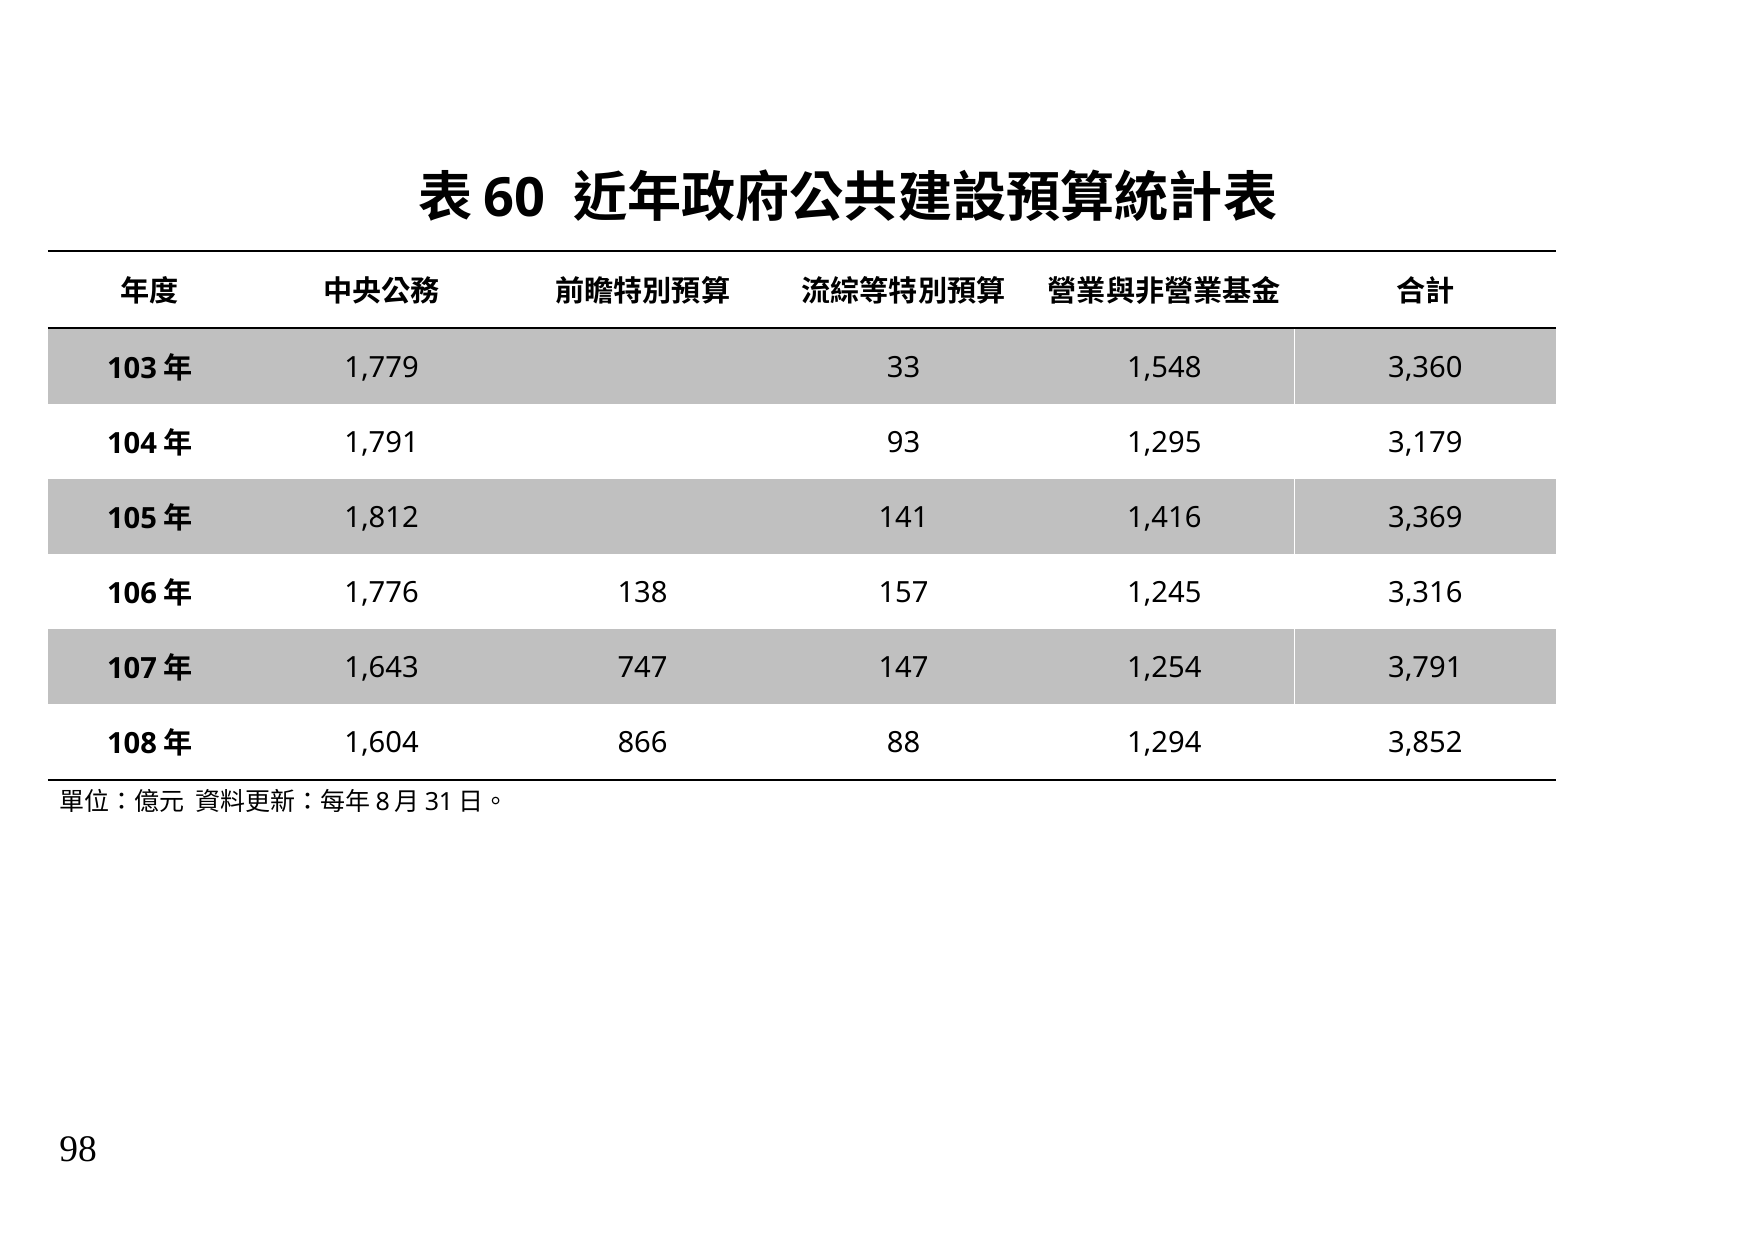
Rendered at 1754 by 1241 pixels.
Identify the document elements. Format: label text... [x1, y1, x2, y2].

table_cell 138 [512, 554, 773, 629]
table_cell 1,779 [251, 329, 512, 404]
table_cell 1,294 [1034, 704, 1294, 779]
table_cell 3,316 [1295, 554, 1556, 629]
table_cell 1,416 [1034, 479, 1294, 554]
table_cell 103年 [48, 329, 251, 404]
table_cell 1,812 [251, 479, 512, 554]
table_cell 1,254 [1034, 629, 1294, 704]
text 單位：億元 資料更新：每年8月31日。 [59, 781, 1636, 818]
table_cell 1,245 [1034, 554, 1294, 629]
table_cell 3,360 [1295, 329, 1556, 404]
table_cell 1,643 [251, 629, 512, 704]
table_header 流綜等特別預算 [773, 252, 1034, 327]
table_cell [512, 329, 773, 404]
table_cell 3,791 [1295, 629, 1556, 704]
table_header 年度 [48, 252, 251, 327]
table_cell 108年 [48, 704, 251, 779]
table_header 前瞻特別預算 [512, 252, 773, 327]
table_cell 1,295 [1034, 404, 1294, 479]
table_cell 107年 [48, 629, 251, 704]
table_cell 3,852 [1295, 704, 1556, 779]
subtitle 表60 近年政府公共建設預算統計表 [59, 137, 1636, 249]
table_cell 93 [773, 404, 1034, 479]
table_header 合計 [1295, 252, 1556, 327]
table_cell [512, 479, 773, 554]
table_cell 1,791 [251, 404, 512, 479]
table_cell 1,776 [251, 554, 512, 629]
table_cell 3,369 [1295, 479, 1556, 554]
table_cell 866 [512, 704, 773, 779]
table_header 中央公務 [251, 252, 512, 327]
table_cell 88 [773, 704, 1034, 779]
table_header 營業與非營業基金 [1034, 252, 1294, 327]
table_cell 1,548 [1034, 329, 1294, 404]
table_cell 141 [773, 479, 1034, 554]
table_cell 104年 [48, 404, 251, 479]
table_cell 747 [512, 629, 773, 704]
table_cell 147 [773, 629, 1034, 704]
table_cell 105年 [48, 479, 251, 554]
table_cell 3,179 [1295, 404, 1556, 479]
table_cell [512, 404, 773, 479]
table_cell 1,604 [251, 704, 512, 779]
table_cell 157 [773, 554, 1034, 629]
table_cell 106年 [48, 554, 251, 629]
table_cell 33 [773, 329, 1034, 404]
